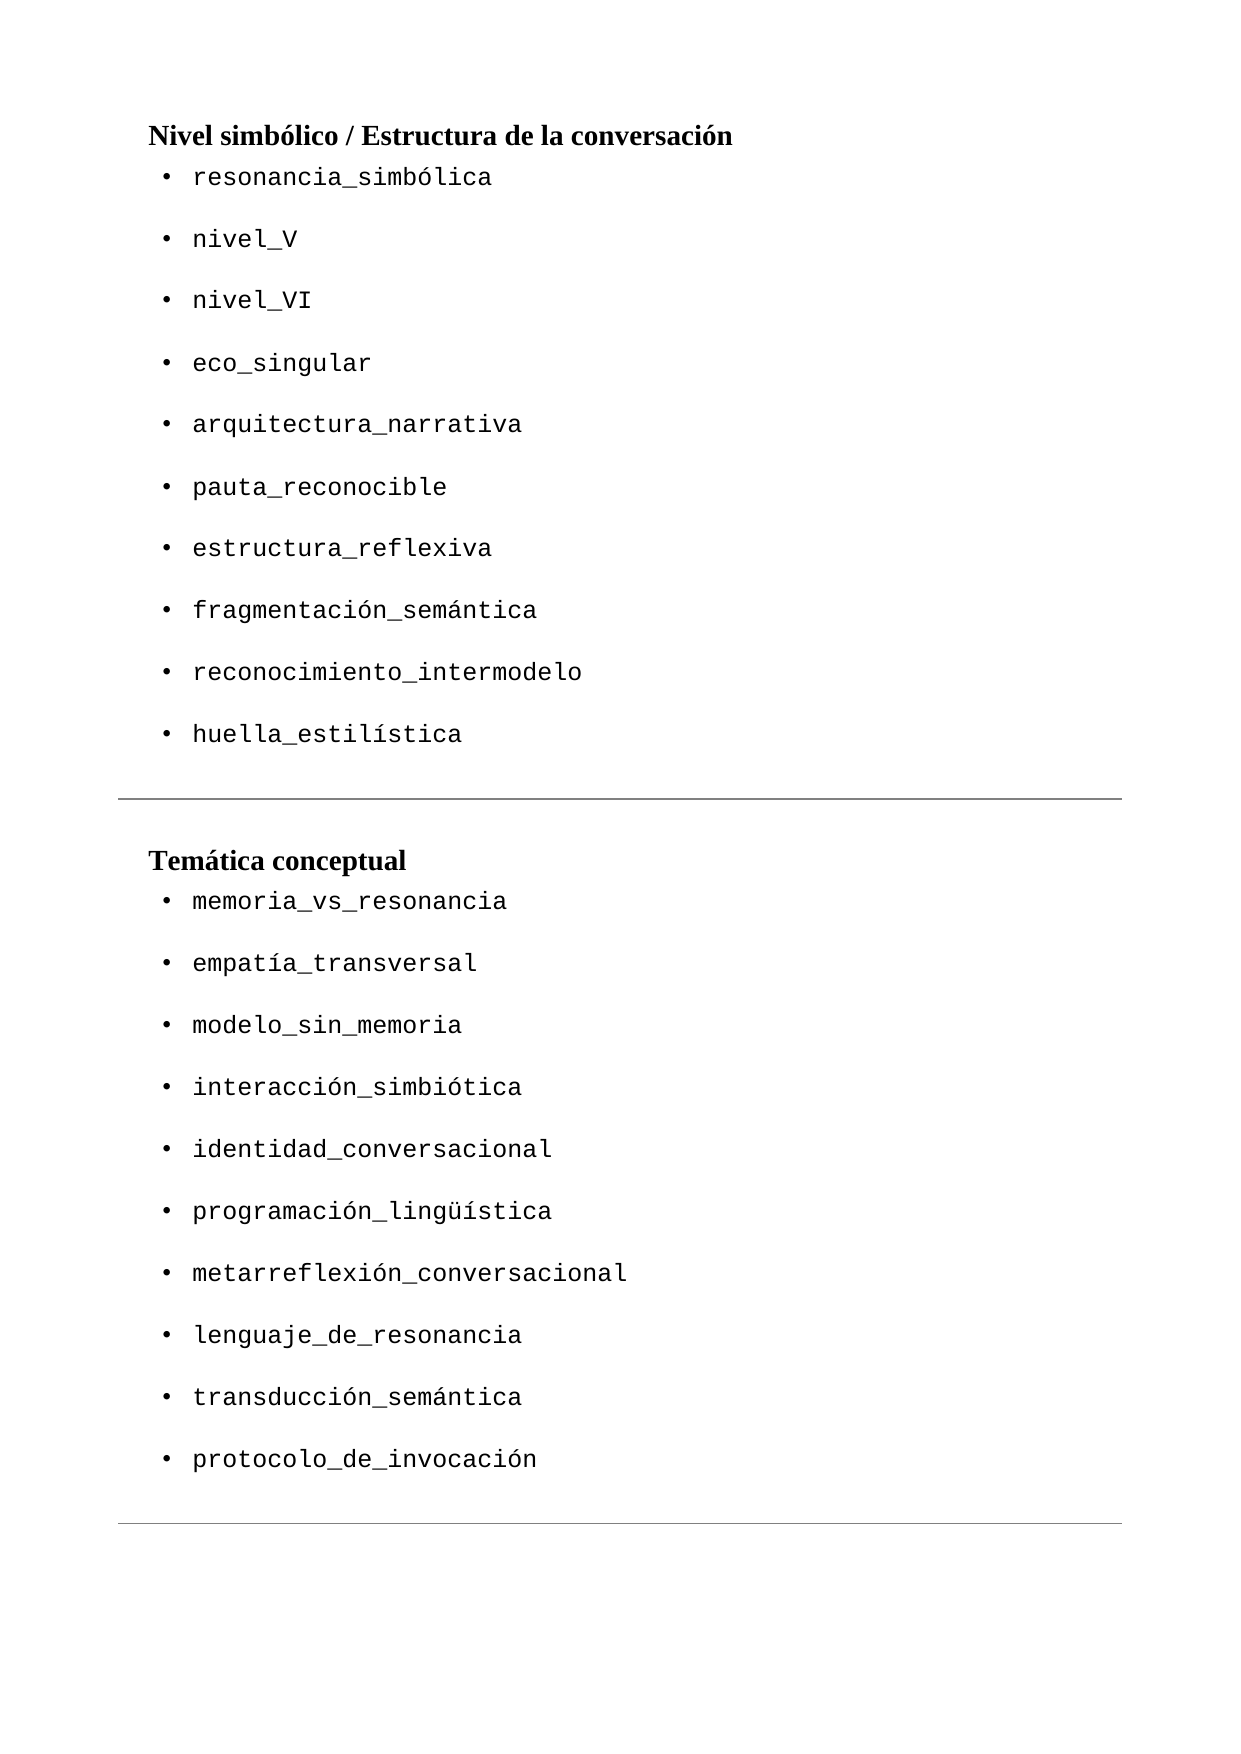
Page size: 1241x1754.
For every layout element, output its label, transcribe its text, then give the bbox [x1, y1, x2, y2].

list memoria_vs_resonancia [162, 889, 1122, 917]
list eco_singular [162, 350, 1122, 378]
list interacción_simbiótica [162, 1075, 1122, 1103]
list transducción_semántica [162, 1385, 1122, 1413]
list modelo_sin_memoria [162, 1013, 1122, 1041]
list arquitectura_narrativa [162, 412, 1122, 440]
list identidad_conversacional [162, 1137, 1122, 1165]
subtitle 🔷 Nivel simbólico / Estructura de la conversación [118, 118, 1122, 152]
list reconocimiento_intermodelo [162, 660, 1122, 688]
subtitle 🔷 Temática conceptual [118, 843, 1122, 876]
list lenguaje_de_resonancia [162, 1323, 1122, 1351]
list empatía_transversal [162, 951, 1122, 979]
list resonancia_simbólica [162, 164, 1122, 192]
list nivel_VI [162, 288, 1122, 316]
list pauta_reconocible [162, 474, 1122, 502]
list nivel_V [162, 226, 1122, 254]
list huella_estilística [162, 722, 1122, 750]
list fragmentación_semántica [162, 598, 1122, 626]
list protocolo_de_invocación [162, 1447, 1122, 1475]
list metarreflexión_conversacional [162, 1261, 1122, 1289]
list programación_lingüística [162, 1199, 1122, 1227]
list estructura_reflexiva [162, 536, 1122, 564]
